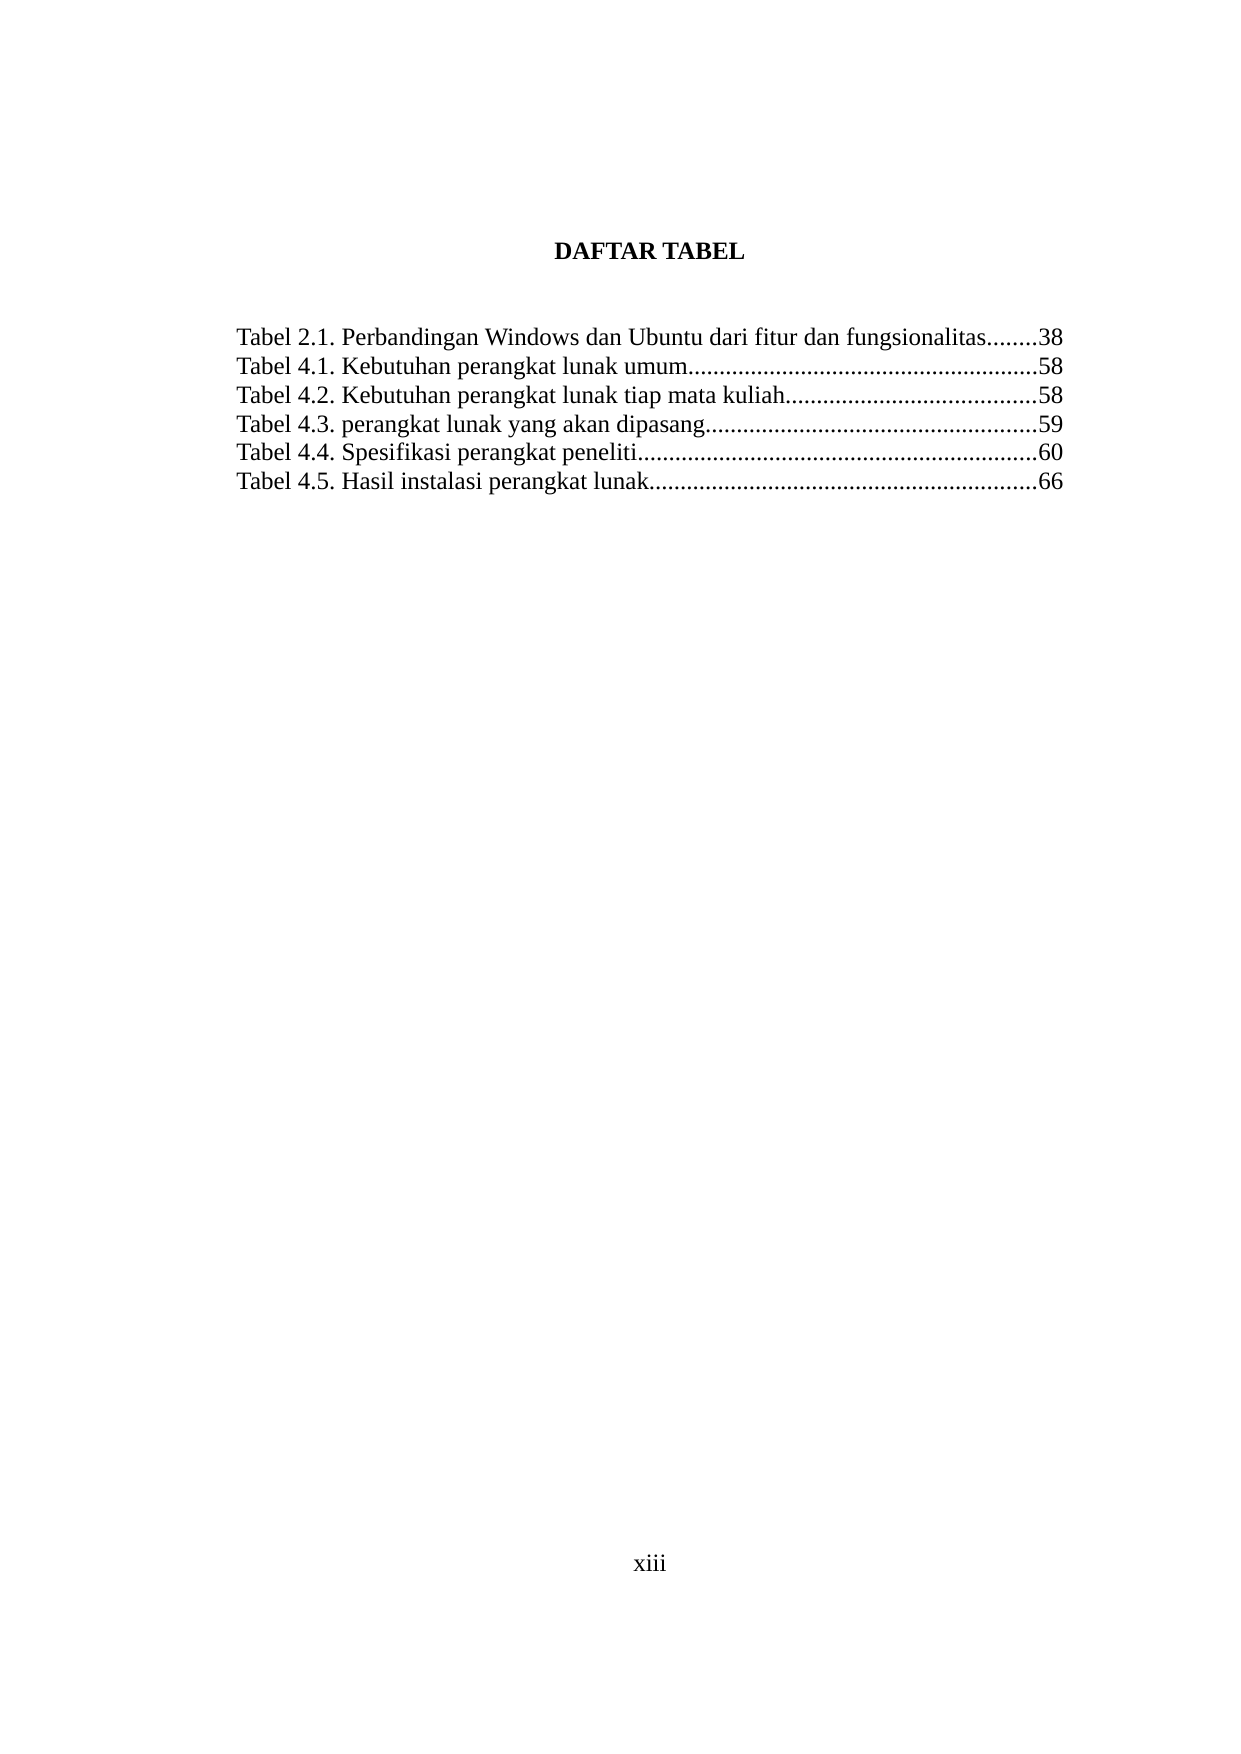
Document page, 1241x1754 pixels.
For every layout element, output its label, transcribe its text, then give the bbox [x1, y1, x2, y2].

text Tabel 4.5. Hasil instalasi perangkat lunak 66 [236, 466, 1063, 495]
text Tabel 4.3. perangkat lunak yang akan dipasang 59 [236, 409, 1063, 437]
text Tabel 4.2. Kebutuhan perangkat lunak tiap mata kuliah 58 [236, 380, 1063, 409]
subtitle DAFTAR TABEL [236, 236, 1063, 265]
text Tabel 4.1. Kebutuhan perangkat lunak umum 58 [236, 351, 1063, 380]
text Tabel 2.1. Perbandingan Windows dan Ubuntu dari fitur dan fungsionalitas 38 [236, 322, 1063, 351]
text Tabel 4.4. Spesifikasi perangkat peneliti 60 [236, 437, 1063, 466]
